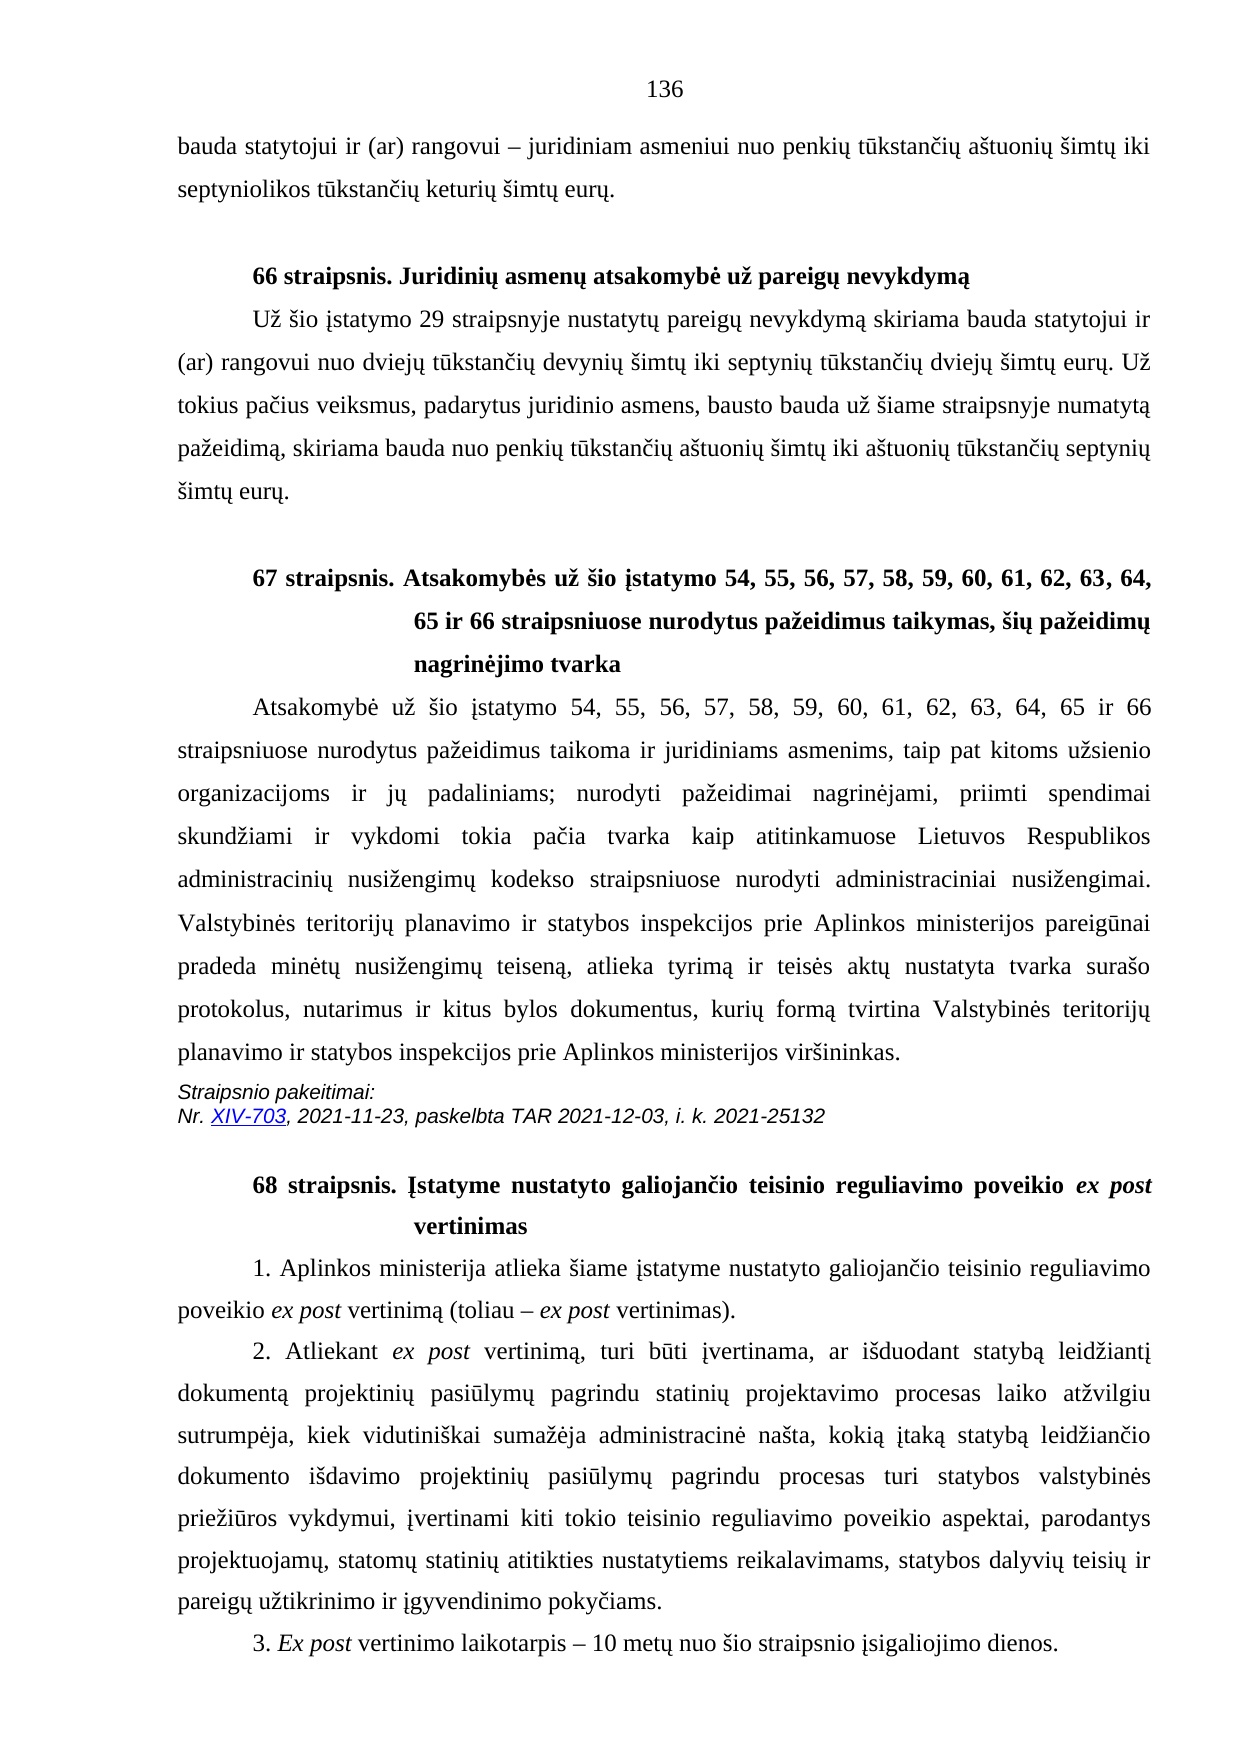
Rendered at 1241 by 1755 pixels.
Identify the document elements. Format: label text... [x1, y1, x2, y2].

text 67 straipsnis. Atsakomybės už šio įstatymo 54, 55, 56, 57, 58, 59, 60, 61, 62, 63, 64, 65 ir 66 straipsniuose nurodytus pažeidimus taikymas, šių pažeidimų nagrinėjimo tvarka [252, 563, 1152, 678]
text Už šio įstatymo 29 straipsnyje nustatytų pareigų nevykdymą skiriama bauda statytojui ir (ar) rangovui nuo dviejų tūkstančių devynių šimtų iki septynių tūkstančių dviejų šimtų eurų. Už tokius pačius veiksmus, padarytus juridinio asmens, bausto bauda už šiame straipsnyje numatytą pažeidimą, skiriama bauda nuo penkių tūkstančių aštuonių šimtų iki aštuonių tūkstančių septynių šimtų eurų. [177, 304, 1152, 505]
text 1. Aplinkos ministerija atlieka šiame įstatyme nustatyto galiojančio teisinio reguliavimo poveikio ex post vertinimą (toliau – ex post vertinimas). [177, 1240, 1152, 1323]
text Atsakomybė už šio įstatymo 54, 55, 56, 57, 58, 59, 60, 61, 62, 63, 64, 65 ir 66 straipsniuose nurodytus pažeidimus taikoma ir juridiniams asmenims, taip pat kitoms užsienio organizacijoms ir jų padaliniams; nurodyti pažeidimai nagrinėjami, priimti spendimai skundžiami ir vykdomi tokia pačia tvarka kaip atitinkamuose Lietuvos Respublikos administracinių nusižengimų kodekso straipsniuose nurodyti administraciniai nusižengimai. Valstybinės teritorijų planavimo ir statybos inspekcijos prie Aplinkos ministerijos pareigūnai pradeda minėtų nusižengimų teiseną, atlieka tyrimą ir teisės aktų nustatyta tvarka surašo protokolus, nutarimus ir kitus bylos dokumentus, kurių formą tvirtina Valstybinės teritorijų planavimo ir statybos inspekcijos prie Aplinkos ministerijos viršininkas. [177, 692, 1152, 1066]
text 3. Ex post vertinimo laikotarpis – 10 metų nuo šio straipsnio įsigaliojimo dienos. [177, 1615, 1152, 1657]
text Nr. XIV-703, 2021-11-23, paskelbta TAR 2021-12-03, i. k. 2021-25132 [177, 1104, 1152, 1128]
text Straipsnio pakeitimai: [177, 1080, 1152, 1104]
text bauda statytojui ir (ar) rangovui – juridiniam asmeniui nuo penkių tūkstančių aštuonių šimtų iki septyniolikos tūkstančių keturių šimtų eurų. [177, 131, 1152, 203]
text 68 straipsnis. Įstatyme nustatyto galiojančio teisinio reguliavimo poveikio ex post vertinimas [252, 1157, 1152, 1240]
text 66 straipsnis. Juridinių asmenų atsakomybė už pareigų nevykdymą [177, 261, 1152, 289]
text 2. Atliekant ex post vertinimą, turi būti įvertinama, ar išduodant statybą leidžiantį dokumentą projektinių pasiūlymų pagrindu statinių projektavimo procesas laiko atžvilgiu sutrumpėja, kiek vidutiniškai sumažėja administracinė našta, kokią įtaką statybą leidžiančio dokumento išdavimo projektinių pasiūlymų pagrindu procesas turi statybos valstybinės priežiūros vykdymui, įvertinami kiti tokio teisinio reguliavimo poveikio aspektai, parodantys projektuojamų, statomų statinių atitikties nustatytiems reikalavimams, statybos dalyvių teisių ir pareigų užtikrinimo ir įgyvendinimo pokyčiams. [177, 1323, 1152, 1615]
